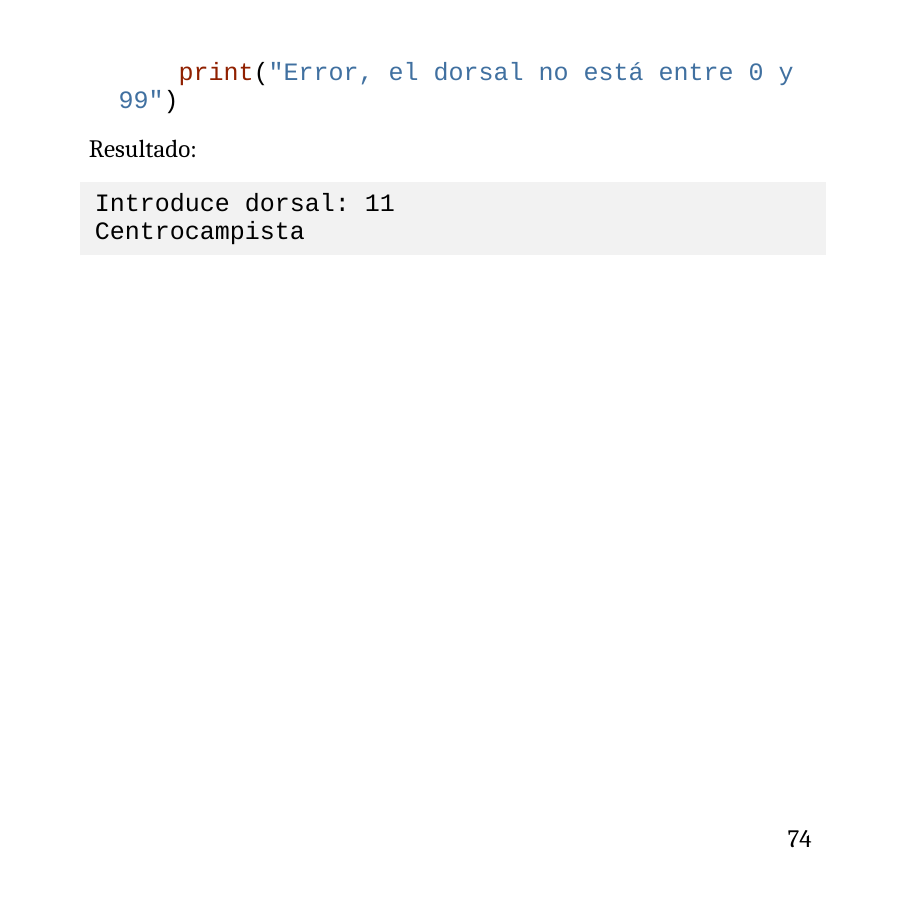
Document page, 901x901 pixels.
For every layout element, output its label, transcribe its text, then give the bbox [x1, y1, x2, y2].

text Introduce dorsal: 11 Centrocampista [86, 188, 820, 249]
text Resultado: [89, 134, 811, 163]
text print("Error, el dorsal no está entre 0 y 99") [118, 59, 811, 116]
